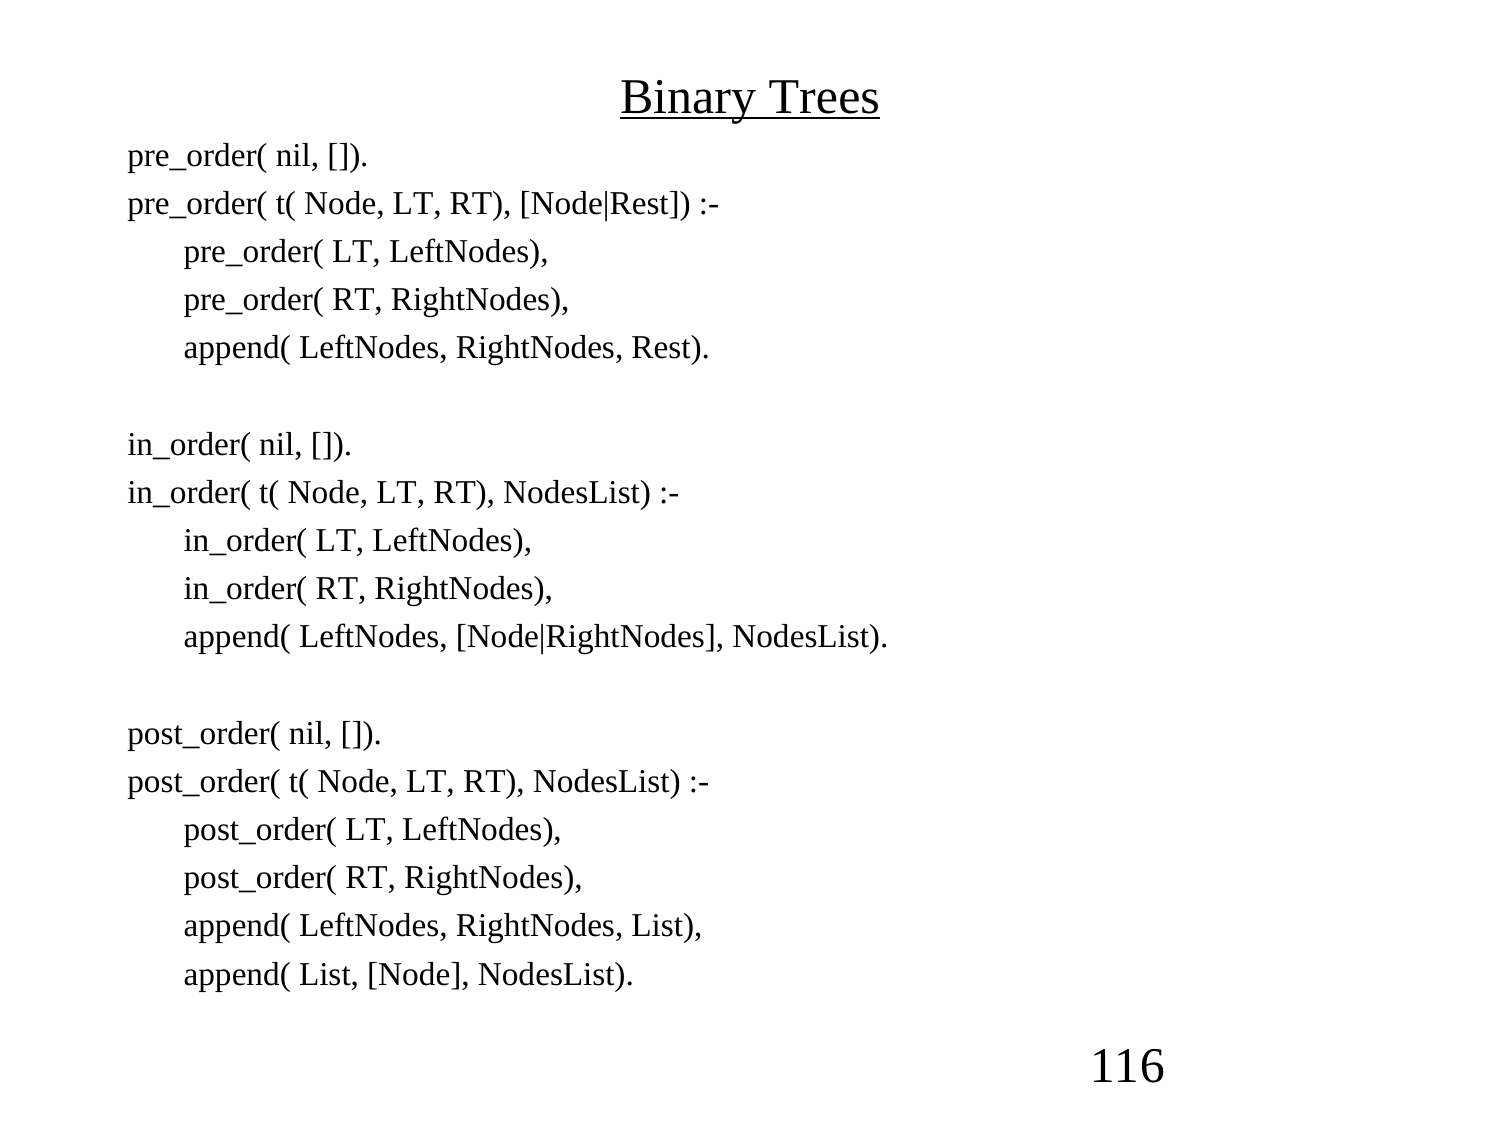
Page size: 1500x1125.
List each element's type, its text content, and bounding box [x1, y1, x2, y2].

list pre_order( nil, []). pre_order( t( Node, LT, RT), [Node|Rest]) :- pre_order( LT, LeftNodes), pre_order( RT, RightNodes), append( LeftNodes, RightNodes, Rest). in_order( nil, []). in_order( t( Node, LT, RT), NodesList) :- in_order( LT, LeftNodes), in_order( RT, RightNodes), append( LeftNodes, [Node|RightNodes], NodesList). post_order( nil, []). post_order( t( Node, LT, RT), NodesList) :- post_order( LT, LeftNodes), post_order( RT, RightNodes), append( LeftNodes, RightNodes, List), append( List, [Node], NodesList). [112, 125, 1388, 1000]
title Binary Trees [112, 0, 1388, 125]
